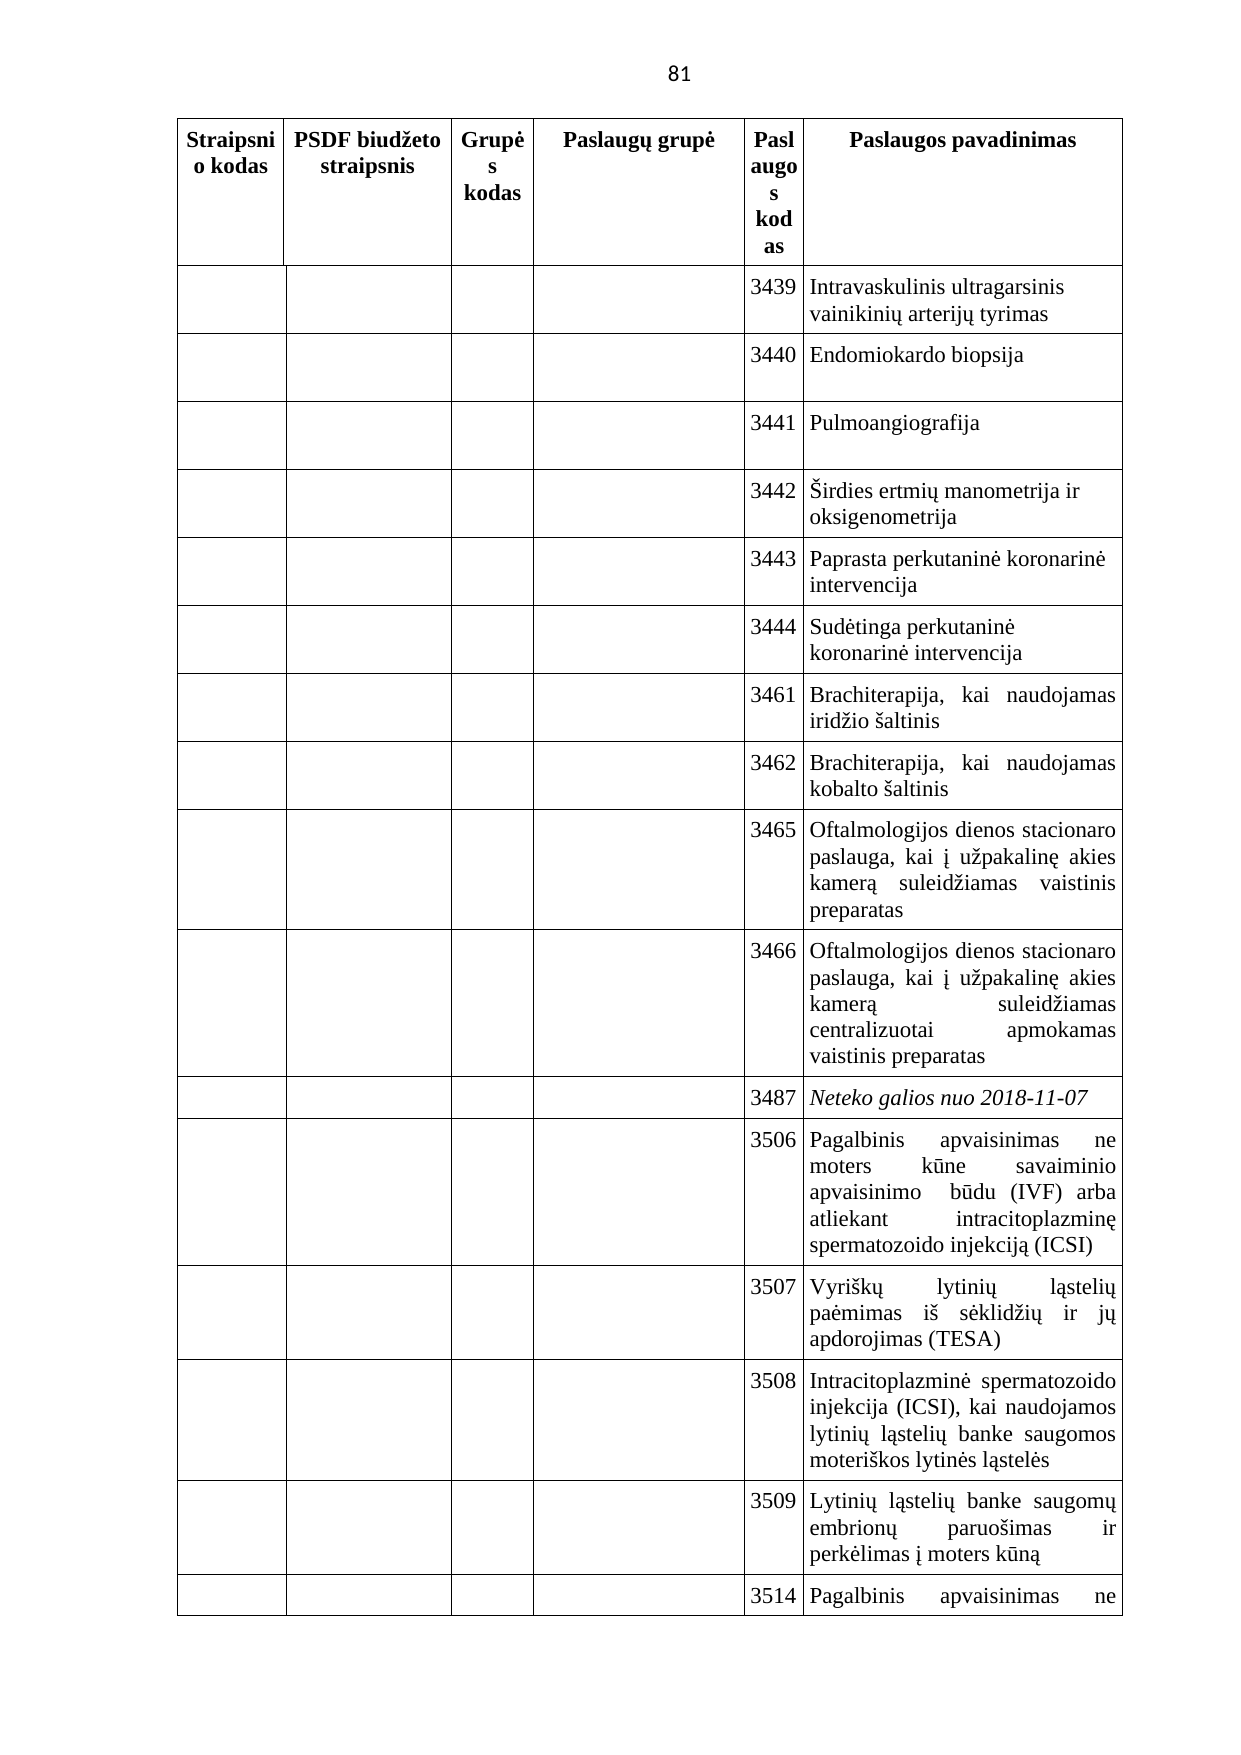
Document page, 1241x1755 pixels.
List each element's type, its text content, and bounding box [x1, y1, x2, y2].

table_cell Vyriškų lytinių ląstelių paėmimas iš sėklidžių ir jų apdorojimas (TESA) [804, 1266, 1122, 1359]
table_header Paslaugos kodas [745, 119, 803, 265]
table_cell [452, 334, 533, 401]
table_cell [287, 742, 451, 808]
table_cell [452, 1360, 533, 1479]
table_cell [534, 334, 744, 401]
table_cell 3440 [745, 334, 803, 401]
table_cell [178, 402, 286, 469]
table_cell [534, 1360, 744, 1479]
table_cell Pulmoangiografija [804, 402, 1122, 469]
table_cell [178, 470, 286, 537]
table_cell [534, 1077, 744, 1118]
table_cell [287, 930, 451, 1076]
table_cell [534, 810, 744, 929]
table_cell [287, 606, 451, 673]
table_cell [534, 930, 744, 1076]
table_cell Paprasta perkutaninė koronarinė intervencija [804, 538, 1122, 605]
table_cell [287, 674, 451, 741]
table_cell [534, 606, 744, 673]
table_cell [452, 1266, 533, 1359]
table_cell 3444 [745, 606, 803, 673]
table_cell 3465 [745, 810, 803, 929]
table_cell [178, 1119, 286, 1264]
table_cell [178, 1077, 286, 1118]
table_header PSDF biudžeto straipsnis [284, 119, 451, 265]
table_cell Brachiterapija, kai naudojamas kobalto šaltinis [804, 742, 1122, 808]
table_cell [178, 674, 286, 741]
table_cell [534, 470, 744, 537]
table_cell [287, 334, 451, 401]
table_cell [287, 470, 451, 537]
table_cell [534, 1266, 744, 1359]
table_cell [287, 1575, 451, 1615]
table_cell [452, 266, 533, 333]
table_cell [287, 1360, 451, 1479]
table_cell [178, 930, 286, 1076]
table_cell [534, 1481, 744, 1574]
table_cell [452, 1481, 533, 1574]
table_cell 3506 [745, 1119, 803, 1264]
table_cell Širdies ertmių manometrija ir oksigenometrija [804, 470, 1122, 537]
table_cell Oftalmologijos dienos stacionaro paslauga, kai į užpakalinę akies kamerą suleidžiamas centralizuotai apmokamas vaistinis preparatas [804, 930, 1122, 1076]
table_cell Intracitoplazminė spermatozoido injekcija (ICSI), kai naudojamos lytinių ląstelių banke saugomos moteriškos lytinės ląstelės [804, 1360, 1122, 1479]
table_cell [287, 1077, 451, 1118]
table_cell [452, 1119, 533, 1264]
table_cell [178, 1575, 286, 1615]
table_cell Brachiterapija, kai naudojamas iridžio šaltinis [804, 674, 1122, 741]
table_cell [452, 538, 533, 605]
table_cell Neteko galios nuo 2018-11-07 [804, 1077, 1122, 1118]
table_cell Endomiokardo biopsija [804, 334, 1122, 401]
table_cell 3514 [745, 1575, 803, 1615]
table_cell 3461 [745, 674, 803, 741]
table_cell [534, 742, 744, 808]
table_cell [452, 606, 533, 673]
table_cell [452, 810, 533, 929]
table_cell [452, 1575, 533, 1615]
table_cell [534, 538, 744, 605]
table_cell 3509 [745, 1481, 803, 1574]
table_cell [452, 470, 533, 537]
table_header Paslaugos pavadinimas [804, 119, 1122, 265]
table_cell Pagalbinis apvaisinimas ne moters kūne savaiminio apvaisinimo būdu (IVF) arba atliekant intracitoplazminę spermatozoido injekciją (ICSI) [804, 1119, 1122, 1264]
table_cell [452, 402, 533, 469]
table_cell [178, 1481, 286, 1574]
table_header Straipsnio kodas [178, 119, 283, 265]
table_cell [287, 810, 451, 929]
table_cell Intravaskulinis ultragarsinis vainikinių arterijų tyrimas [804, 266, 1122, 333]
table_cell [178, 334, 286, 401]
table_cell 3466 [745, 930, 803, 1076]
table_cell [534, 1119, 744, 1264]
table_cell 3439 [745, 266, 803, 333]
table_cell [287, 266, 451, 333]
table_cell 3508 [745, 1360, 803, 1479]
table_cell 3507 [745, 1266, 803, 1359]
table_cell [452, 930, 533, 1076]
table_cell [534, 402, 744, 469]
table_cell Oftalmologijos dienos stacionaro paslauga, kai į užpakalinę akies kamerą suleidžiamas vaistinis preparatas [804, 810, 1122, 929]
table_header Paslaugų grupė [534, 119, 744, 265]
table_cell [452, 742, 533, 808]
table_cell [178, 538, 286, 605]
table_header Grupės kodas [452, 119, 533, 265]
table_cell [452, 674, 533, 741]
table_cell [287, 1266, 451, 1359]
table_cell 3442 [745, 470, 803, 537]
table_cell Sudėtinga perkutaninė koronarinė intervencija [804, 606, 1122, 673]
table_cell 3462 [745, 742, 803, 808]
table_cell [534, 266, 744, 333]
table_cell Lytinių ląstelių banke saugomų embrionų paruošimas ir perkėlimas į moters kūną [804, 1481, 1122, 1574]
table_cell [178, 1266, 286, 1359]
table_cell 3487 [745, 1077, 803, 1118]
table_cell [287, 1481, 451, 1574]
table_cell [287, 1119, 451, 1264]
table_cell [178, 1360, 286, 1479]
table_cell [534, 1575, 744, 1615]
table_cell [452, 1077, 533, 1118]
table_cell [178, 810, 286, 929]
table_cell 3441 [745, 402, 803, 469]
table_cell 3443 [745, 538, 803, 605]
table_cell Pagalbinis apvaisinimas ne [804, 1575, 1122, 1615]
table_cell [178, 742, 286, 808]
table_cell [287, 402, 451, 469]
table_cell [178, 606, 286, 673]
table_cell [534, 674, 744, 741]
table_cell [178, 266, 286, 333]
table_cell [287, 538, 451, 605]
